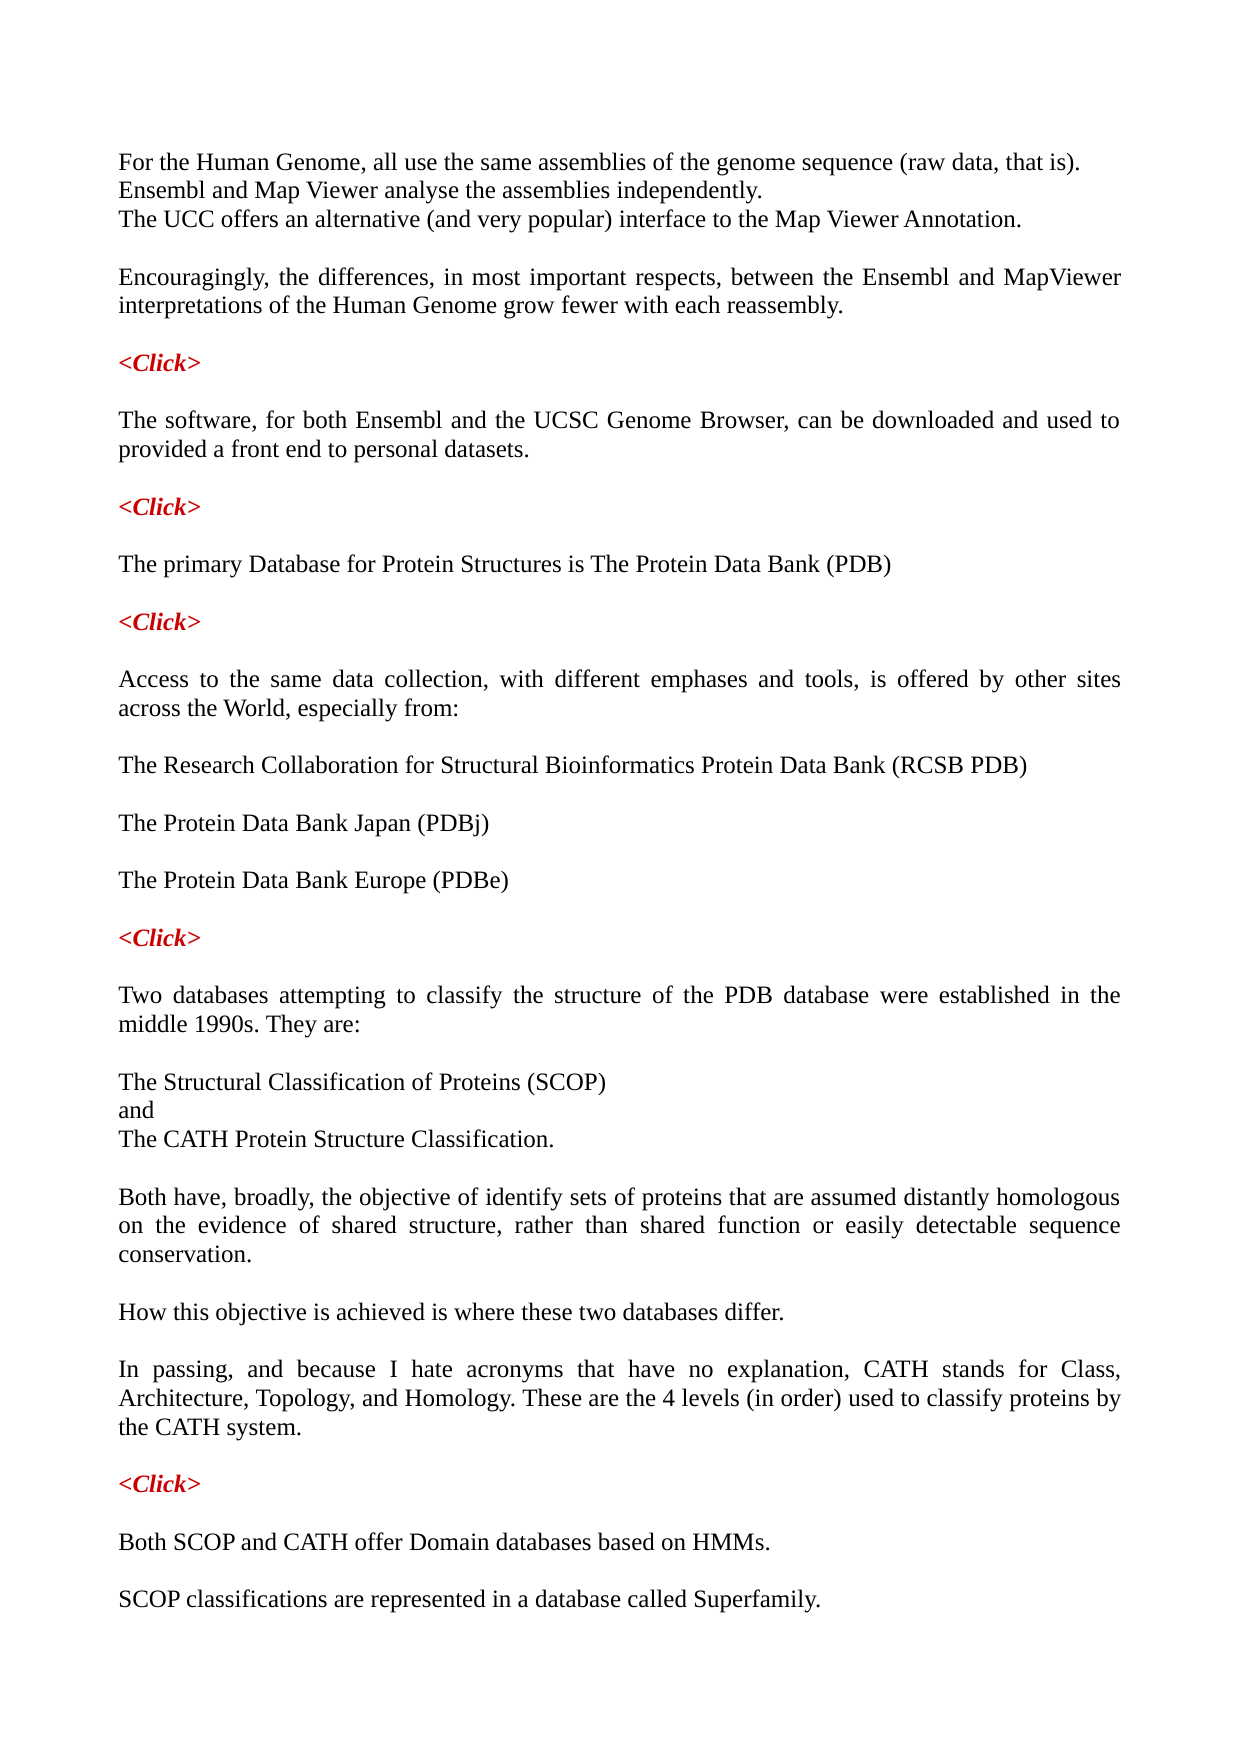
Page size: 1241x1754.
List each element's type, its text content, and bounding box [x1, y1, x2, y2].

text Encouragingly, the differences, in most important respects, between the Ensembl and MapViewer interpretations of the Human Genome grow fewer with each reassembly. [118, 262, 1122, 319]
text <Click> [118, 348, 1122, 377]
text Access to the same data collection, with different emphases and tools, is offered by other sites across the World, especially from: [118, 664, 1122, 722]
text Ensembl and Map Viewer analyse the assemblies independently. [118, 176, 1122, 204]
text Two databases attempting to classify the structure of the PDB database were established in the middle 1990s. They are: [118, 981, 1122, 1038]
text The UCC offers an alternative (and very popular) interface to the Map Viewer Annotation. [118, 204, 1122, 233]
text The Protein Data Bank Europe (PDBe) [118, 866, 1122, 894]
text <Click> [118, 1469, 1122, 1498]
text The Protein Data Bank Japan (PDBj) [118, 808, 1122, 837]
text The primary Database for Protein Structures is The Protein Data Bank (PDB) [118, 549, 1122, 578]
text Both have, broadly, the objective of identify sets of proteins that are assumed distantly homologous on the evidence of shared structure, rather than shared function or easily detectable sequence conservation. [118, 1182, 1122, 1268]
text Both SCOP and CATH offer Domain databases based on HMMs. [118, 1527, 1122, 1556]
text The Research Collaboration for Structural Bioinformatics Protein Data Bank (RCSB PDB) [118, 751, 1122, 779]
text SCOP classifications are represented in a database called Superfamily. [118, 1584, 1122, 1613]
text In passing, and because I hate acronyms that have no explanation, CATH stands for Class, Architecture, Topology, and Homology. These are the 4 levels (in order) used to classify proteins by the CATH system. [118, 1354, 1122, 1441]
text For the Human Genome, all use the same assemblies of the genome sequence (raw data, that is). [118, 147, 1122, 176]
text How this objective is achieved is where these two databases differ. [118, 1297, 1122, 1326]
text <Click> [118, 607, 1122, 636]
text The software, for both Ensembl and the UCSC Genome Browser, can be downloaded and used to provided a front end to personal datasets. [118, 406, 1122, 463]
text and [118, 1096, 1122, 1124]
text The CATH Protein Structure Classification. [118, 1124, 1122, 1153]
text The Structural Classification of Proteins (SCOP) [118, 1067, 1122, 1096]
text <Click> [118, 492, 1122, 521]
text <Click> [118, 923, 1122, 952]
